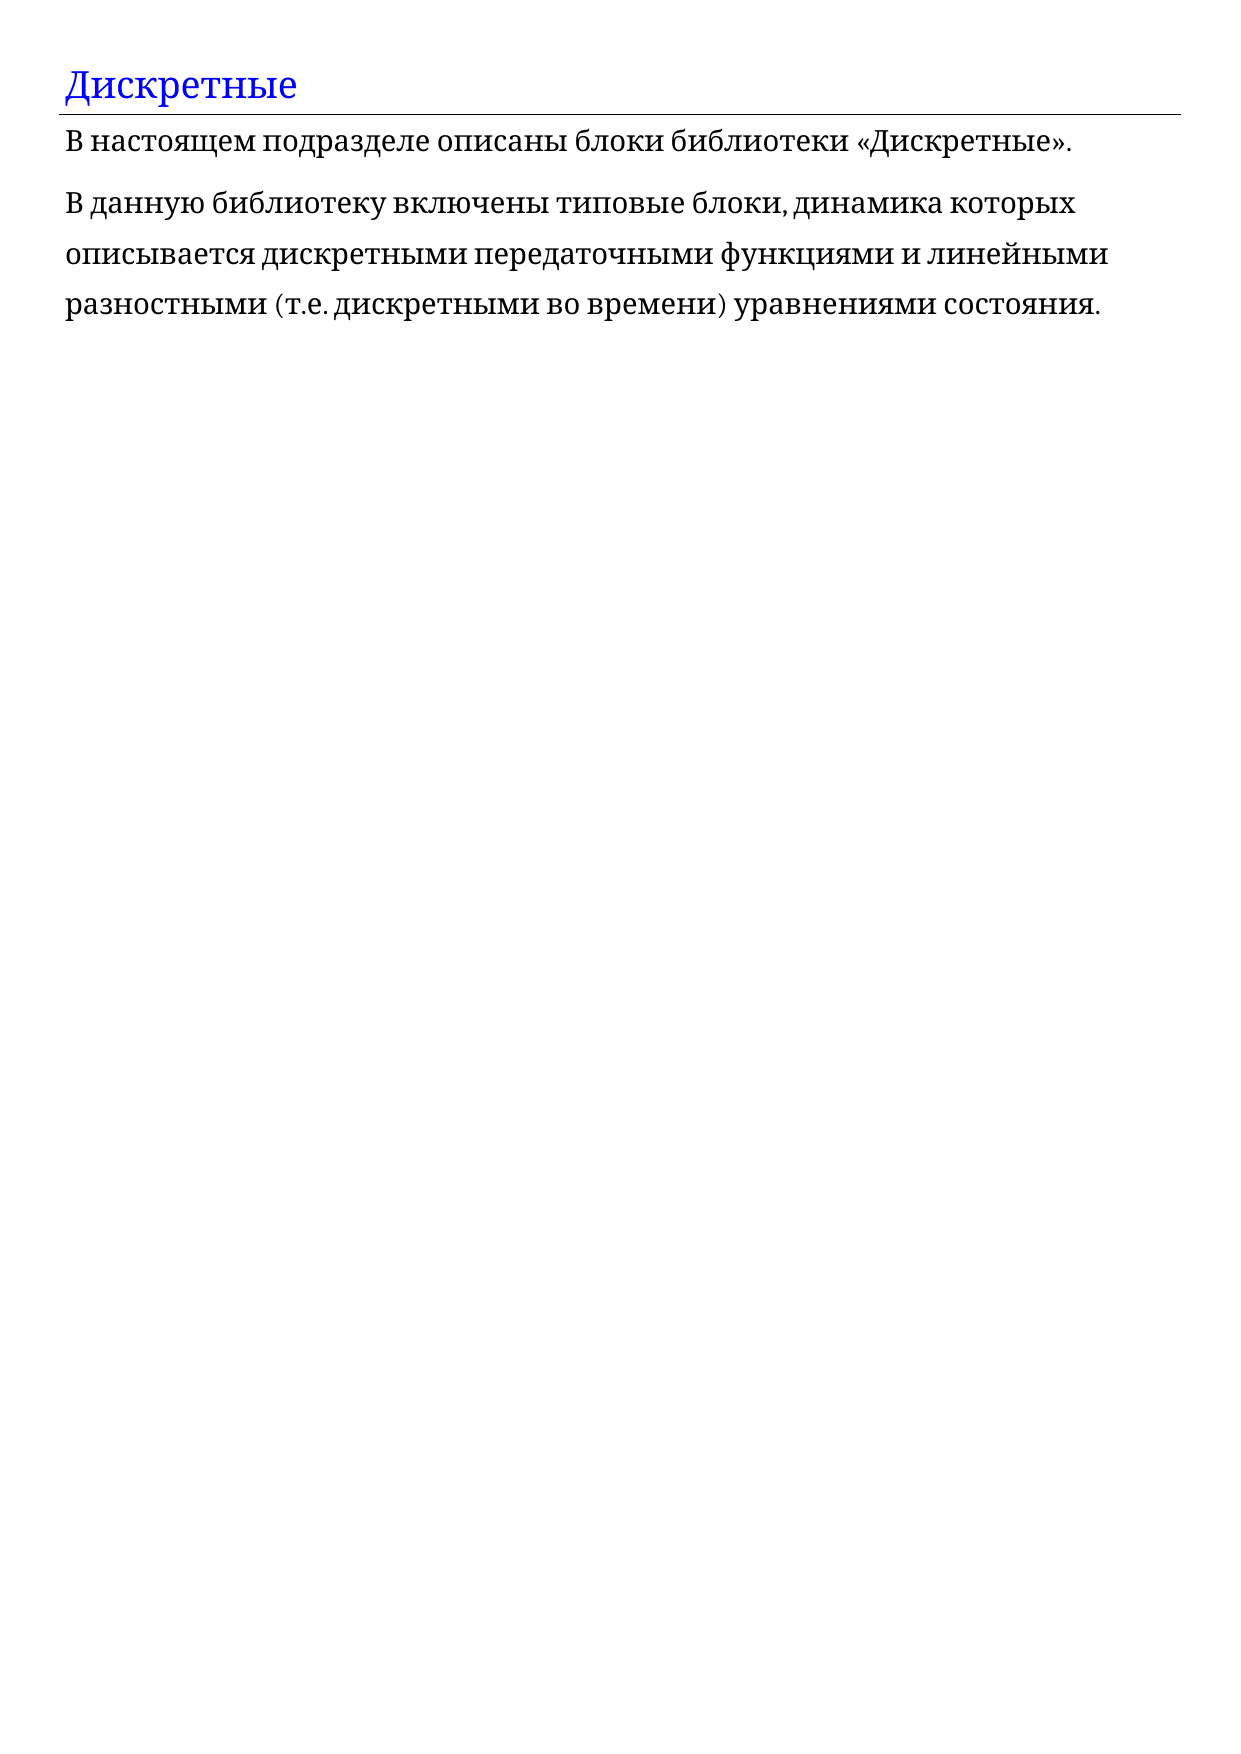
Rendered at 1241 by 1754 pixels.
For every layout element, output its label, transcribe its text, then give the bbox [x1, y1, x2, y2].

table_cell В настоящем подразделе описаны блоки библиотеки «Дискретные». В данную библиотеку включены типовые блоки, динамика которых описывается дискретными передаточными функциями и линейными разностными (т.е. дискретными во времени) уравнениями состояния. [59, 115, 1181, 333]
table_header Дискретные [59, 59, 1181, 114]
